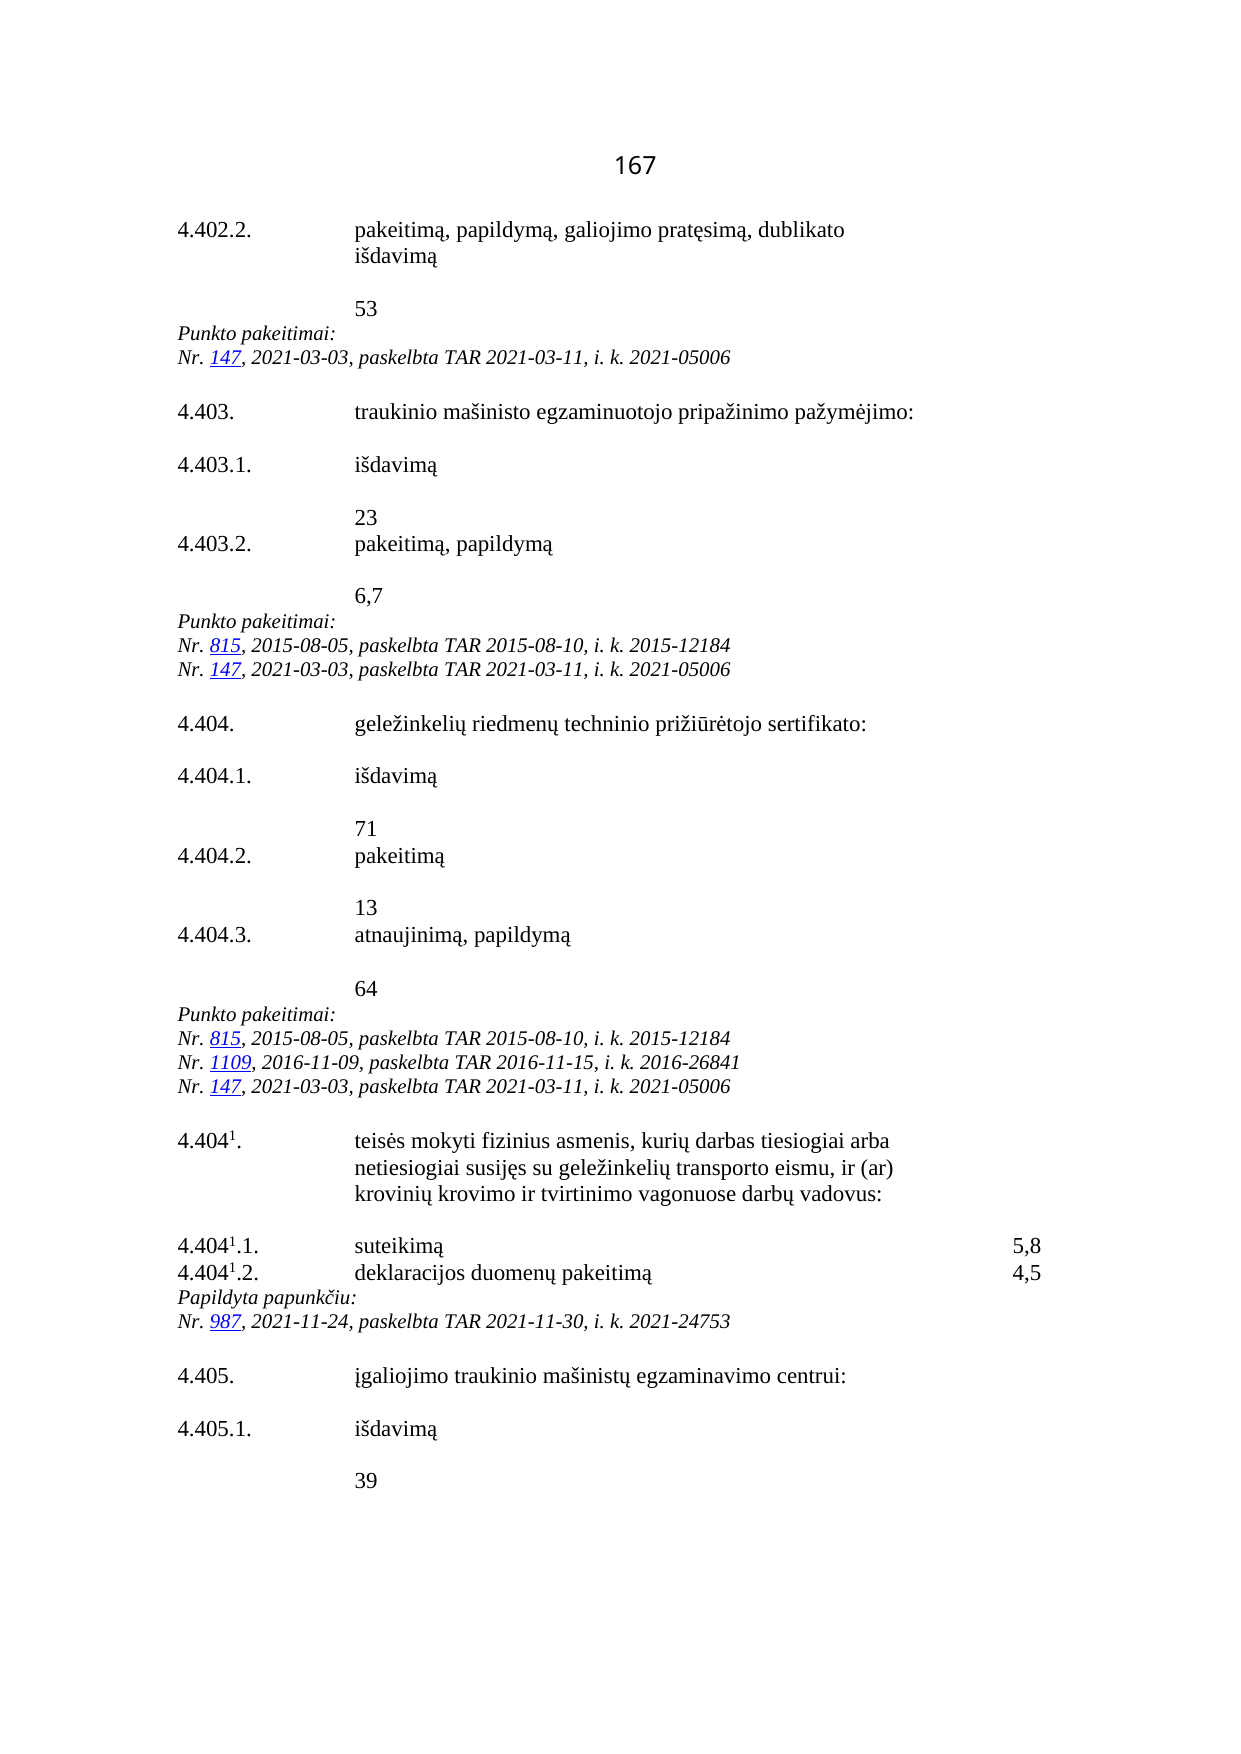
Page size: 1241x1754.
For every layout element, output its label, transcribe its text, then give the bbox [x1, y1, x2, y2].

text 4.405.1. išdavimą 39 [177, 1415, 945, 1494]
text Punkto pakeitimai: [177, 1002, 1092, 1026]
text 4.402.2. pakeitimą, papildymą, galiojimo pratęsimą, dublikato išdavimą 53 [177, 216, 915, 321]
text Punkto pakeitimai: [177, 321, 1092, 345]
text 4.4041. teisės mokyti fizinius asmenis, kurių darbas tiesiogiai arba netiesiogiai susijęs su geležinkelių transporto eismu, ir (ar) krovinių krovimo ir tvirtinimo vagonuose darbų vadovus: [177, 1127, 915, 1233]
text 4.404.3. atnaujinimą, papildymą 64 [177, 921, 915, 1002]
text 4.403.1. išdavimą 23 [177, 451, 915, 530]
text 4.403.2. pakeitimą, papildymą 6,7 [177, 530, 915, 609]
text 4.4041.2. deklaracijos duomenų pakeitimą 4,5 [177, 1259, 1092, 1285]
text Papildyta papunkčiu: [177, 1285, 1092, 1309]
text Nr. 147, 2021-03-03, paskelbta TAR 2021-03-11, i. k. 2021-05006 [177, 1074, 1092, 1098]
text 4.405. įgaliojimo traukinio mašinistų egzaminavimo centrui: [177, 1362, 945, 1415]
text Nr. 147, 2021-03-03, paskelbta TAR 2021-03-11, i. k. 2021-05006 [177, 345, 1092, 369]
text 4.404.2. pakeitimą 13 [177, 842, 915, 921]
text Nr. 987, 2021-11-24, paskelbta TAR 2021-11-30, i. k. 2021-24753 [177, 1309, 1092, 1333]
text Nr. 815, 2015-08-05, paskelbta TAR 2015-08-10, i. k. 2015-12184 [177, 1026, 1092, 1050]
text 4.404.1. išdavimą 71 [177, 763, 915, 842]
text Punkto pakeitimai: [177, 609, 1092, 633]
text 4.403. traukinio mašinisto egzaminuotojo pripažinimo pažymėjimo: [177, 398, 915, 451]
text Nr. 815, 2015-08-05, paskelbta TAR 2015-08-10, i. k. 2015-12184 [177, 633, 1092, 657]
text Nr. 147, 2021-03-03, paskelbta TAR 2021-03-11, i. k. 2021-05006 [177, 657, 1092, 681]
text 4.404. geležinkelių riedmenų techninio prižiūrėtojo sertifikato: [177, 710, 915, 763]
text 4.4041.1. suteikimą 5,8 [177, 1233, 1092, 1259]
text Nr. 1109, 2016-11-09, paskelbta TAR 2016-11-15, i. k. 2016-26841 [177, 1050, 1092, 1074]
